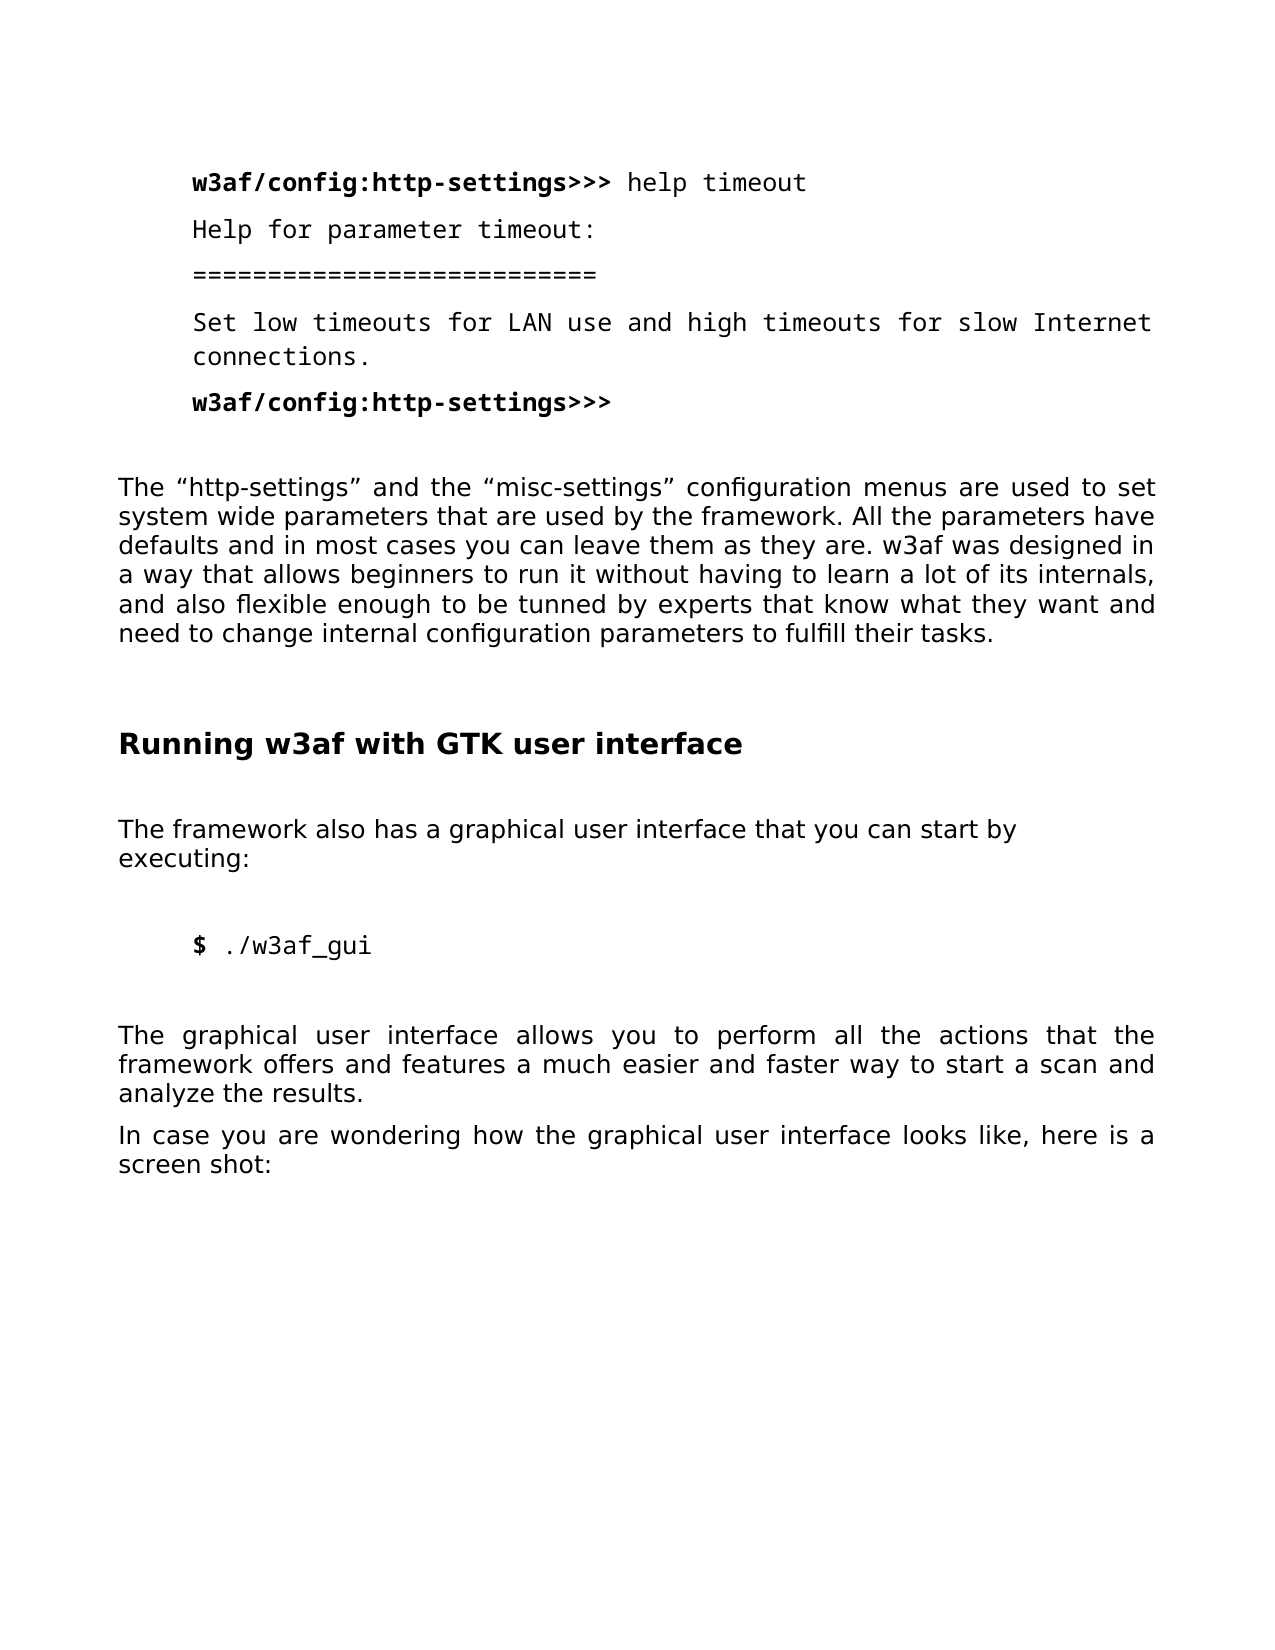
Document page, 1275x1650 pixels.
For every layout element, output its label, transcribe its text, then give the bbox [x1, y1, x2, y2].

text The graphical user interface allows you to perform all the actions that the framework offers and features a much easier and faster way to start a scan and analyze the results. [118, 1021, 1157, 1109]
text Help for parameter timeout: [192, 211, 1157, 245]
text w3af/config:http-settings>>> [192, 385, 1157, 419]
text w3af/config:http-settings>>> help timeout [192, 165, 1157, 199]
text =========================== [192, 258, 1157, 292]
text The “http-settings” and the “misc-settings” configuration menus are used to set system wide parameters that are used by the framework. All the parameters have defaults and in most cases you can leave them as they are. w3af was designed in a way that allows beginners to run it without having to learn a lot of its internals, and also flexible enough to be tunned by experts that know what they want and need to change internal configuration parameters to fulfill their tasks. [118, 473, 1157, 648]
subtitle Running w3af with GTK user interface [118, 727, 1157, 761]
text Set low timeouts for LAN use and high timeouts for slow Internet connections. [192, 304, 1157, 372]
text The framework also has a graphical user interface that you can start by executing: [118, 816, 1157, 874]
text $ ./w3af_gui [192, 928, 1157, 962]
text In case you are wondering how the graphical user interface looks like, here is a screen shot: [118, 1121, 1157, 1179]
